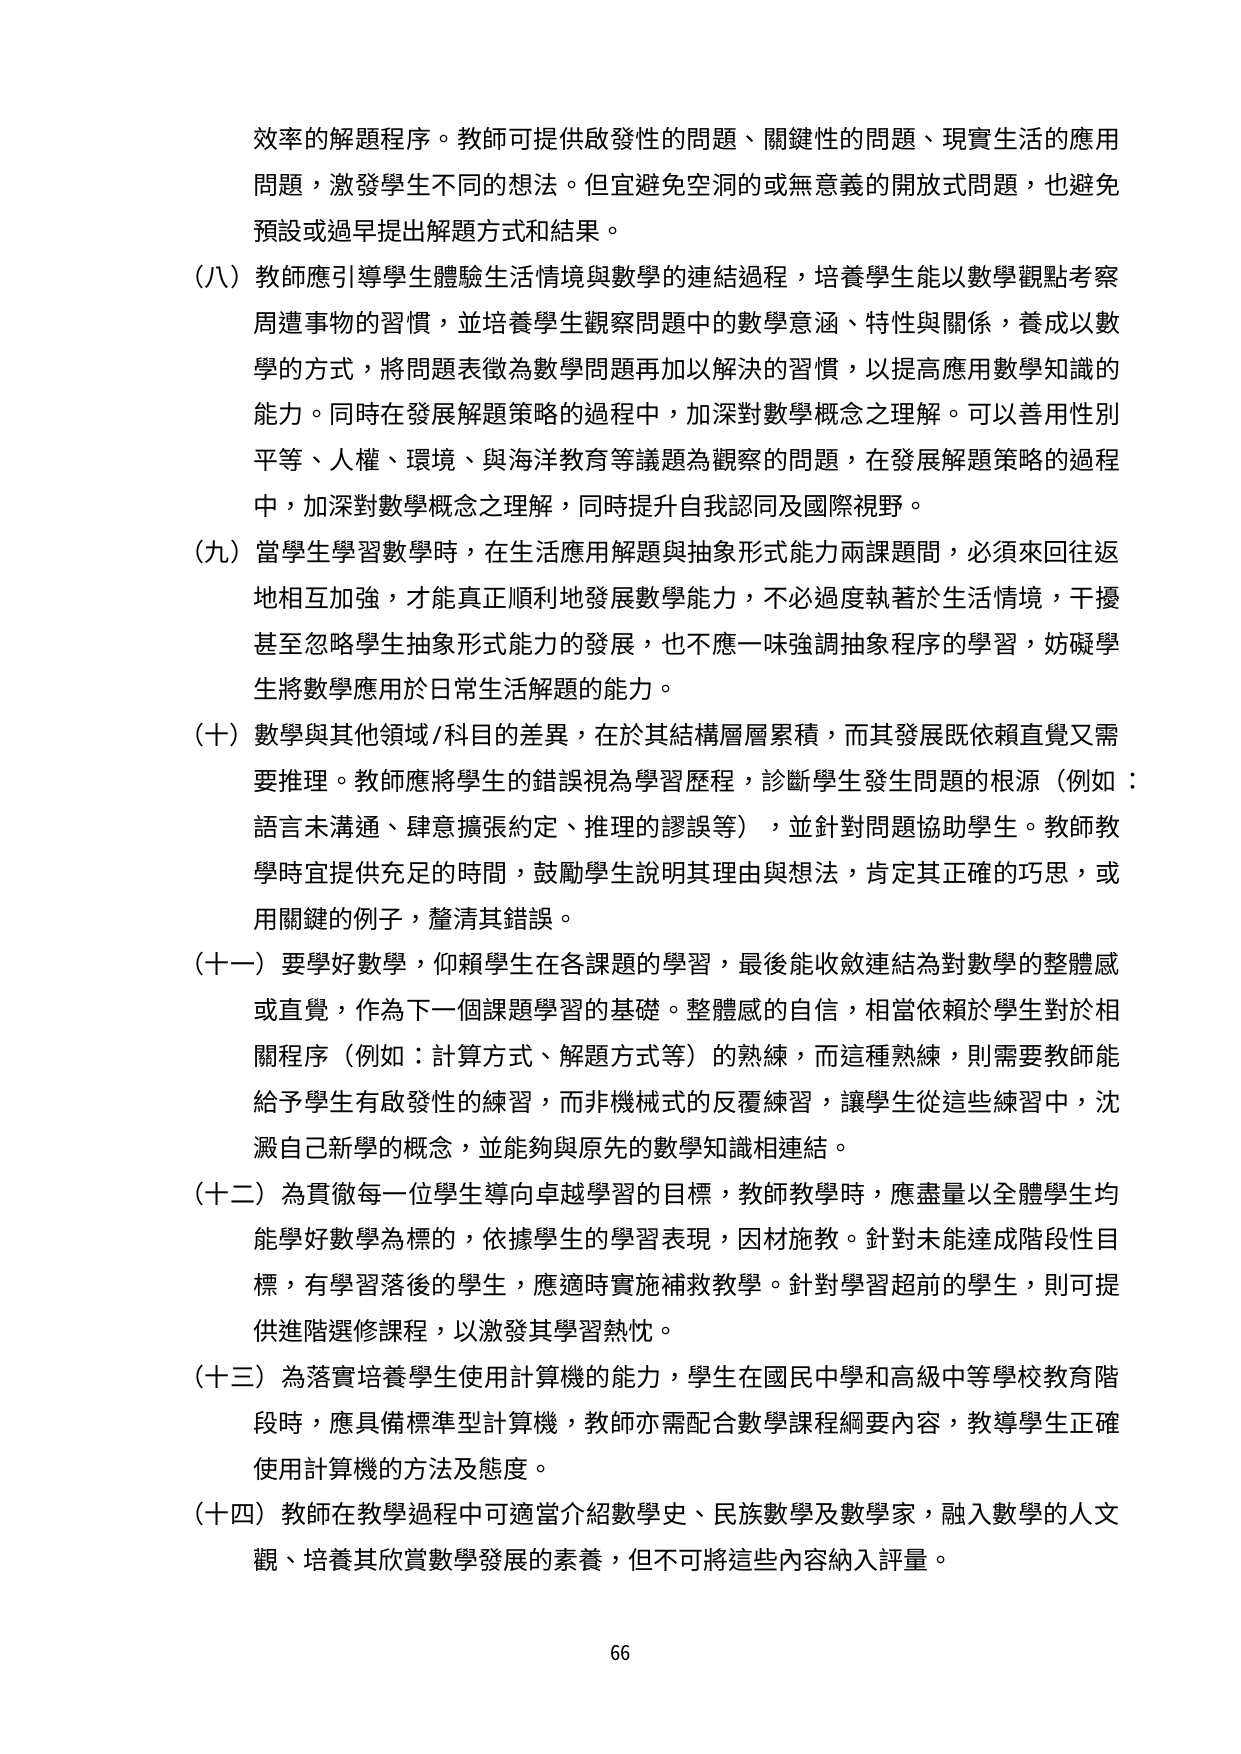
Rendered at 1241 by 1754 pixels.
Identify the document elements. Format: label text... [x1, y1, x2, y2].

text （十四）教師在教學過程中可適當介紹數學史、民族數學及數學家，融入數學的人文觀、培養其欣賞數學發展的素養，但不可將這些內容納入評量。 [179, 1487, 1120, 1579]
text （十三）為落實培養學生使用計算機的能力，學生在國民中學和高級中等學校教育階段時，應具備標準型計算機，教師亦需配合數學課程綱要內容，教導學生正確使用計算機的方法及態度。 [179, 1350, 1120, 1487]
text （十一）要學好數學，仰賴學生在各課題的學習，最後能收斂連結為對數學的整體感或直覺，作為下一個課題學習的基礎。整體感的自信，相當依賴於學生對於相關程序（例如：計算方式、解題方式等）的熟練，而這種熟練，則需要教師能給予學生有啟發性的練習，而非機械式的反覆練習，讓學生從這些練習中，沈澱自己新學的概念，並能夠與原先的數學知識相連結。 [179, 937, 1120, 1166]
text （八）教師應引導學生體驗生活情境與數學的連結過程，培養學生能以數學觀點考察周遭事物的習慣，並培養學生觀察問題中的數學意涵、特性與關係，養成以數學的方式，將問題表徵為數學問題再加以解決的習慣，以提高應用數學知識的能力。同時在發展解題策略的過程中，加深對數學概念之理解。可以善用性別平等、人權、環境、與海洋教育等議題為觀察的問題，在發展解題策略的過程中，加深對數學概念之理解，同時提升自我認同及國際視野。 [179, 250, 1120, 525]
text （十二）為貫徹每一位學生導向卓越學習的目標，教師教學時，應盡量以全體學生均能學好數學為標的，依據學生的學習表現，因材施教。針對未能達成階段性目標，有學習落後的學生，應適時實施補救教學。針對學習超前的學生，則可提供進階選修課程，以激發其學習熱忱。 [179, 1166, 1120, 1350]
text 效率的解題程序。教師可提供啟發性的問題、關鍵性的問題、現實生活的應用問題，激發學生不同的想法。但宜避免空洞的或無意義的開放式問題，也避免預設或過早提出解題方式和結果。 [179, 112, 1120, 250]
text （十）數學與其他領域/科目的差異，在於其結構層層累積，而其發展既依賴直覺又需要推理。教師應將學生的錯誤視為學習歷程，診斷學生發生問題的根源（例如：語言未溝通、肆意擴張約定、推理的謬誤等），並針對問題協助學生。教師教學時宜提供充足的時間，鼓勵學生說明其理由與想法，肯定其正確的巧思，或用關鍵的例子，釐清其錯誤。 [179, 708, 1120, 937]
text （九）當學生學習數學時，在生活應用解題與抽象形式能力兩課題間，必須來回往返地相互加強，才能真正順利地發展數學能力，不必過度執著於生活情境，干擾甚至忽略學生抽象形式能力的發展，也不應一味強調抽象程序的學習，妨礙學生將數學應用於日常生活解題的能力。 [179, 525, 1120, 708]
